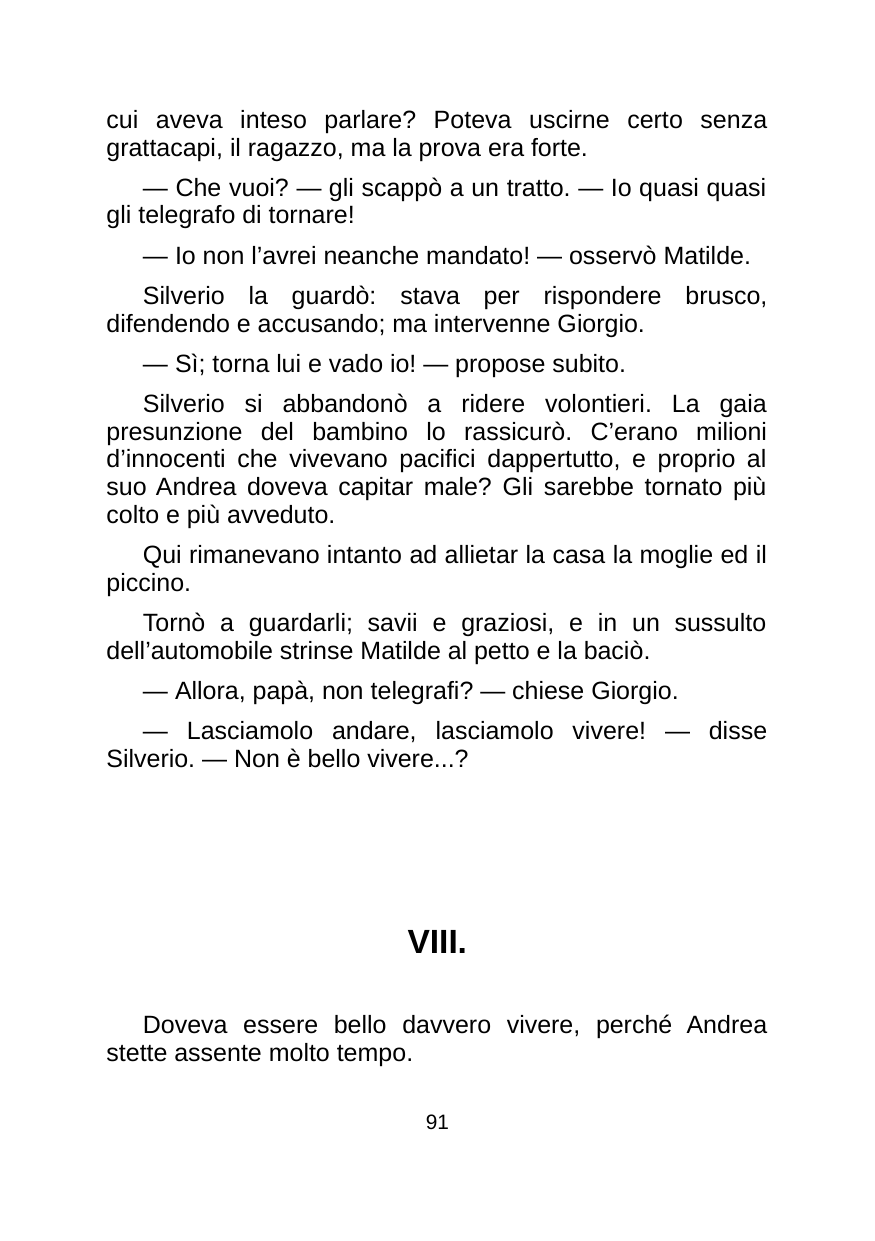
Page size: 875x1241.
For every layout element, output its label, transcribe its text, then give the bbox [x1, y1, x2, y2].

text — Sì; torna lui e vado io! — propose subito. [106, 350, 768, 378]
text — Lasciamolo andare, lasciamolo vivere! — disse Silverio. — Non è bello vivere...? [106, 717, 768, 773]
text — Allora, papà, non telegrafi? — chiese Giorgio. [106, 677, 768, 705]
text Tornò a guardarli; savii e graziosi, e in un sussulto dell’automobile strinse Matilde al petto e la baciò. [106, 609, 768, 665]
text Silverio si abbandonò a ridere volontieri. La gaia presunzione del bambino lo rassicurò. C’erano milioni d’innocenti che vivevano pacifici dappertutto, e proprio al suo Andrea doveva capitar male? Gli sarebbe tornato più colto e più avveduto. [106, 390, 768, 529]
text — Che vuoi? — gli scappò a un tratto. — Io quasi quasi gli telegrafo di tornare! [106, 174, 768, 229]
text Qui rimanevano intanto ad allietar la casa la moglie ed il piccino. [106, 541, 768, 597]
text Doveva essere bello davvero vivere, perché Andrea stette assente molto tempo. [106, 1011, 768, 1067]
text cui aveva inteso parlare? Poteva uscirne certo senza grattacapi, il ragazzo, ma la prova era forte. [106, 106, 768, 162]
text — Io non l’avrei neanche mandato! — osservò Matilde. [106, 242, 768, 270]
subtitle VIII. [106, 931, 768, 959]
text Silverio la guardò: stava per rispondere brusco, difendendo e accusando; ma intervenne Giorgio. [106, 282, 768, 338]
